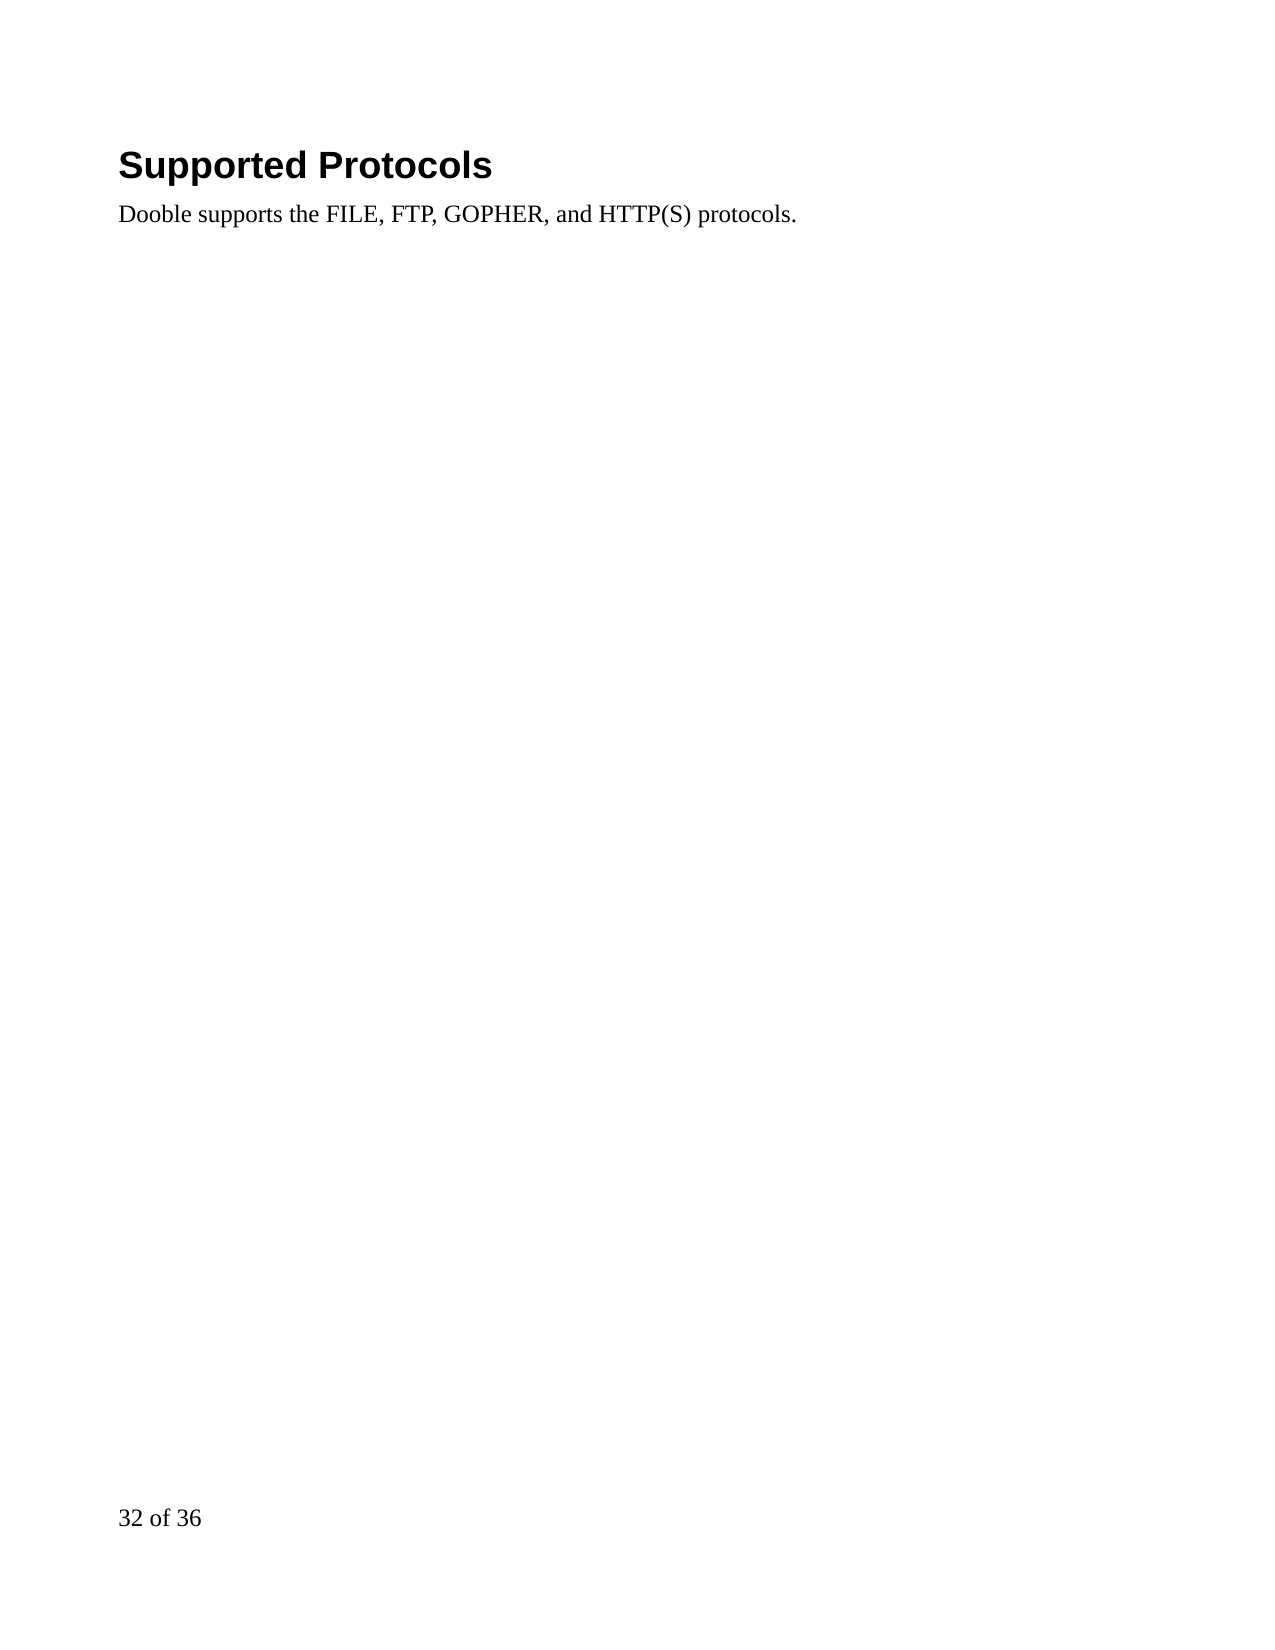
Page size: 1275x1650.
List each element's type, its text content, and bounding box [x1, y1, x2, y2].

text Dooble supports the FILE, FTP, GOPHER, and HTTP(S) protocols. [118, 199, 1157, 228]
subtitle Supported Protocols [118, 143, 1157, 187]
